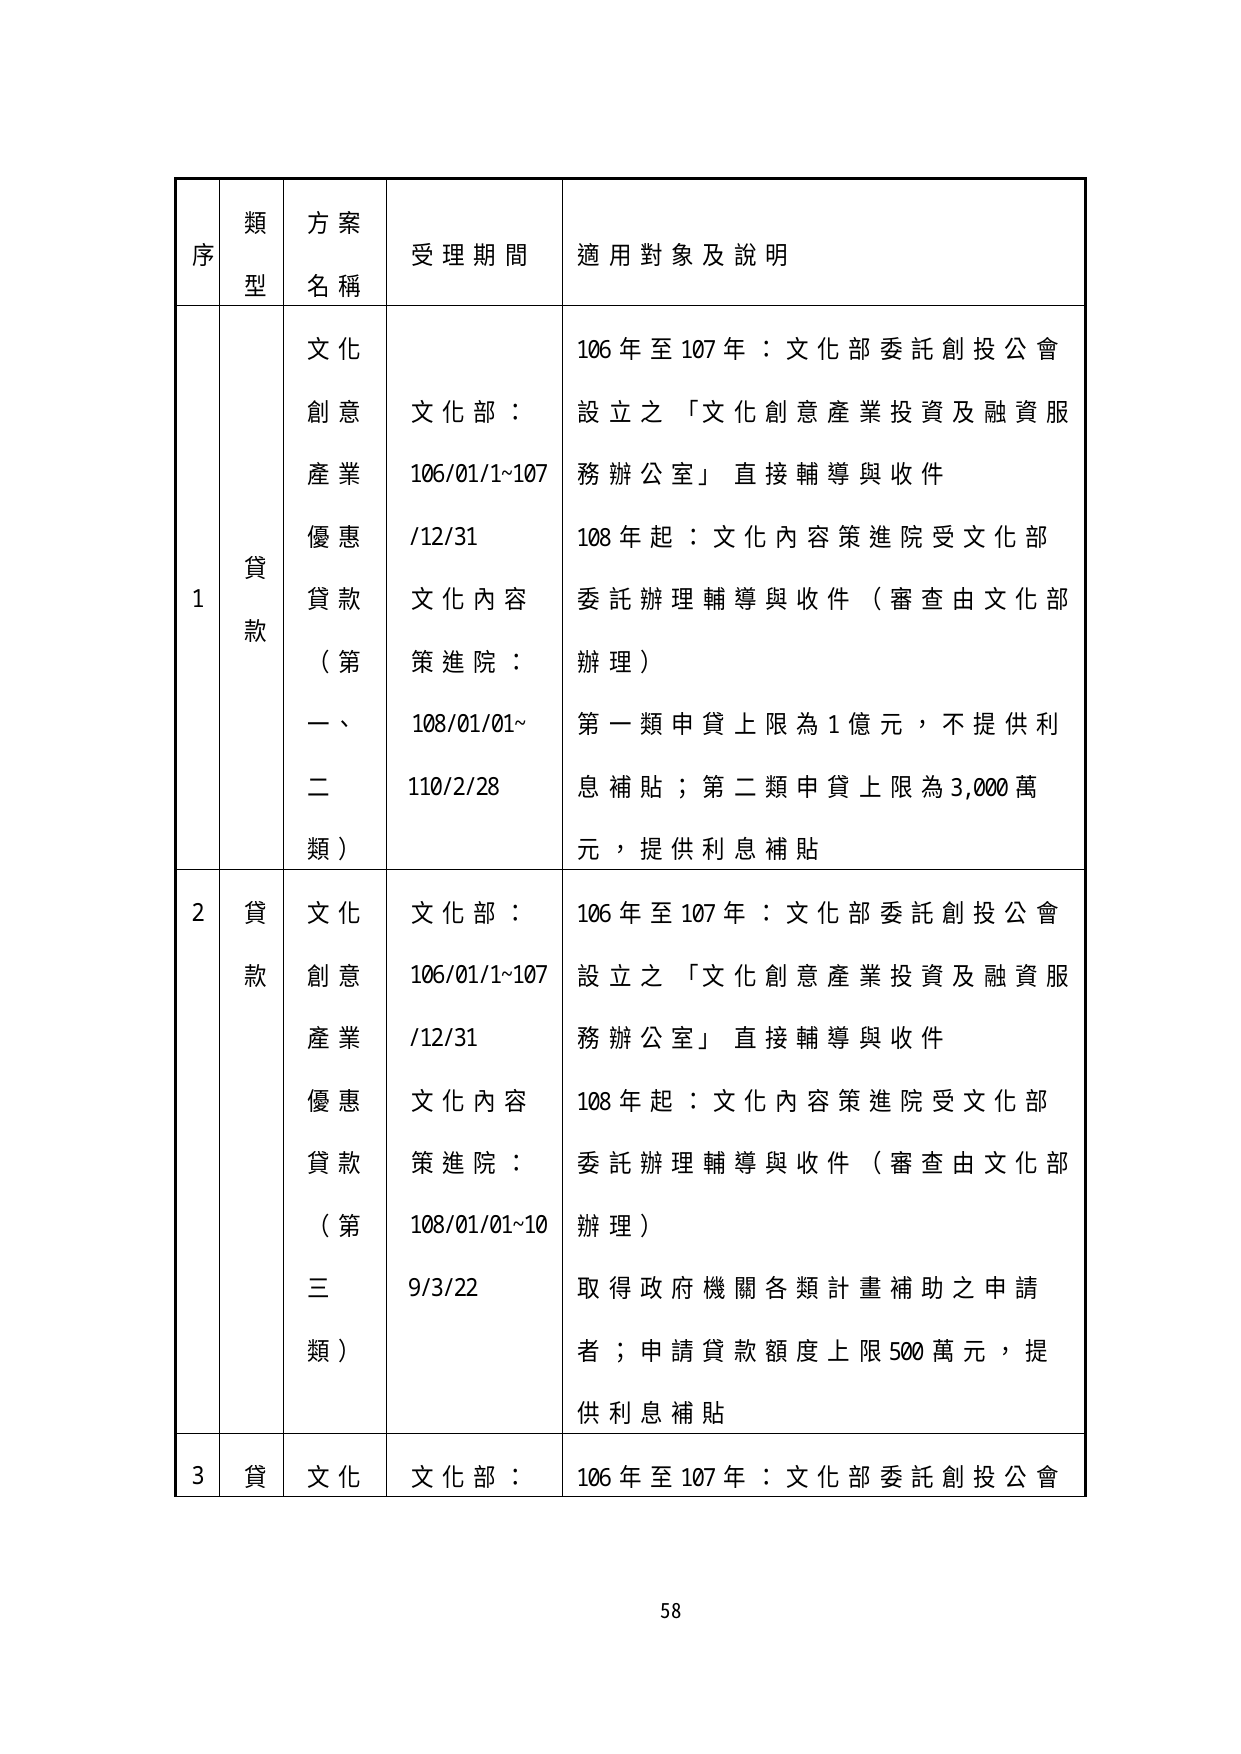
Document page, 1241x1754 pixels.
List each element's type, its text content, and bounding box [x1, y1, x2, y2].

table_cell 106年至107年：文化部委託創投公會 [563, 1434, 1084, 1496]
table_cell 文化部： [387, 1434, 562, 1496]
table_cell 文化 [284, 1434, 386, 1496]
table_cell 1 [177, 306, 219, 869]
table_header 序 [177, 180, 219, 305]
table_header 適用對象及說明 [563, 180, 1084, 305]
table_cell 106年至107年：文化部委託創投公會設立之「文化創意產業投資及融資服務辦公室」直接輔導與收件 108年起：文化內容策進院受文化部委託辦理輔導與收件（審查由文化部辦理） 第一類申貸上限為1億元，不提供利息補貼；第二類申貸上限為3,000萬元，提供利息補貼 [563, 306, 1084, 869]
table_header 方案名稱 [284, 180, 386, 305]
table_cell 文化部：106/01/1~107/12/31 文化內容策進院：108/01/01~109/3/22 [387, 870, 562, 1432]
table_cell 106年至107年：文化部委託創投公會設立之「文化創意產業投資及融資服務辦公室」直接輔導與收件 108年起：文化內容策進院受文化部委託辦理輔導與收件（審查由文化部辦理） 取得政府機關各類計畫補助之申請者；申請貸款額度上限500萬元，提供利息補貼 [563, 870, 1084, 1432]
table_cell 貸款 [220, 306, 283, 869]
table_cell 文化部：106/01/1~107/12/31 文化內容策進院： 108/01/01~ 110/2/28 [387, 306, 562, 869]
table_cell 貸 [220, 1434, 283, 1496]
table_cell 3 [177, 1434, 219, 1496]
table_cell 文化創意產業優惠貸款（第一、二類） [284, 306, 386, 869]
table_cell 貸款 [220, 870, 283, 1432]
table_cell 文化創意產業優惠貸款（第三類） [284, 870, 386, 1432]
table_header 類型 [220, 180, 283, 305]
table_cell 2 [177, 870, 219, 1432]
table_header 受理期間 [387, 180, 562, 305]
